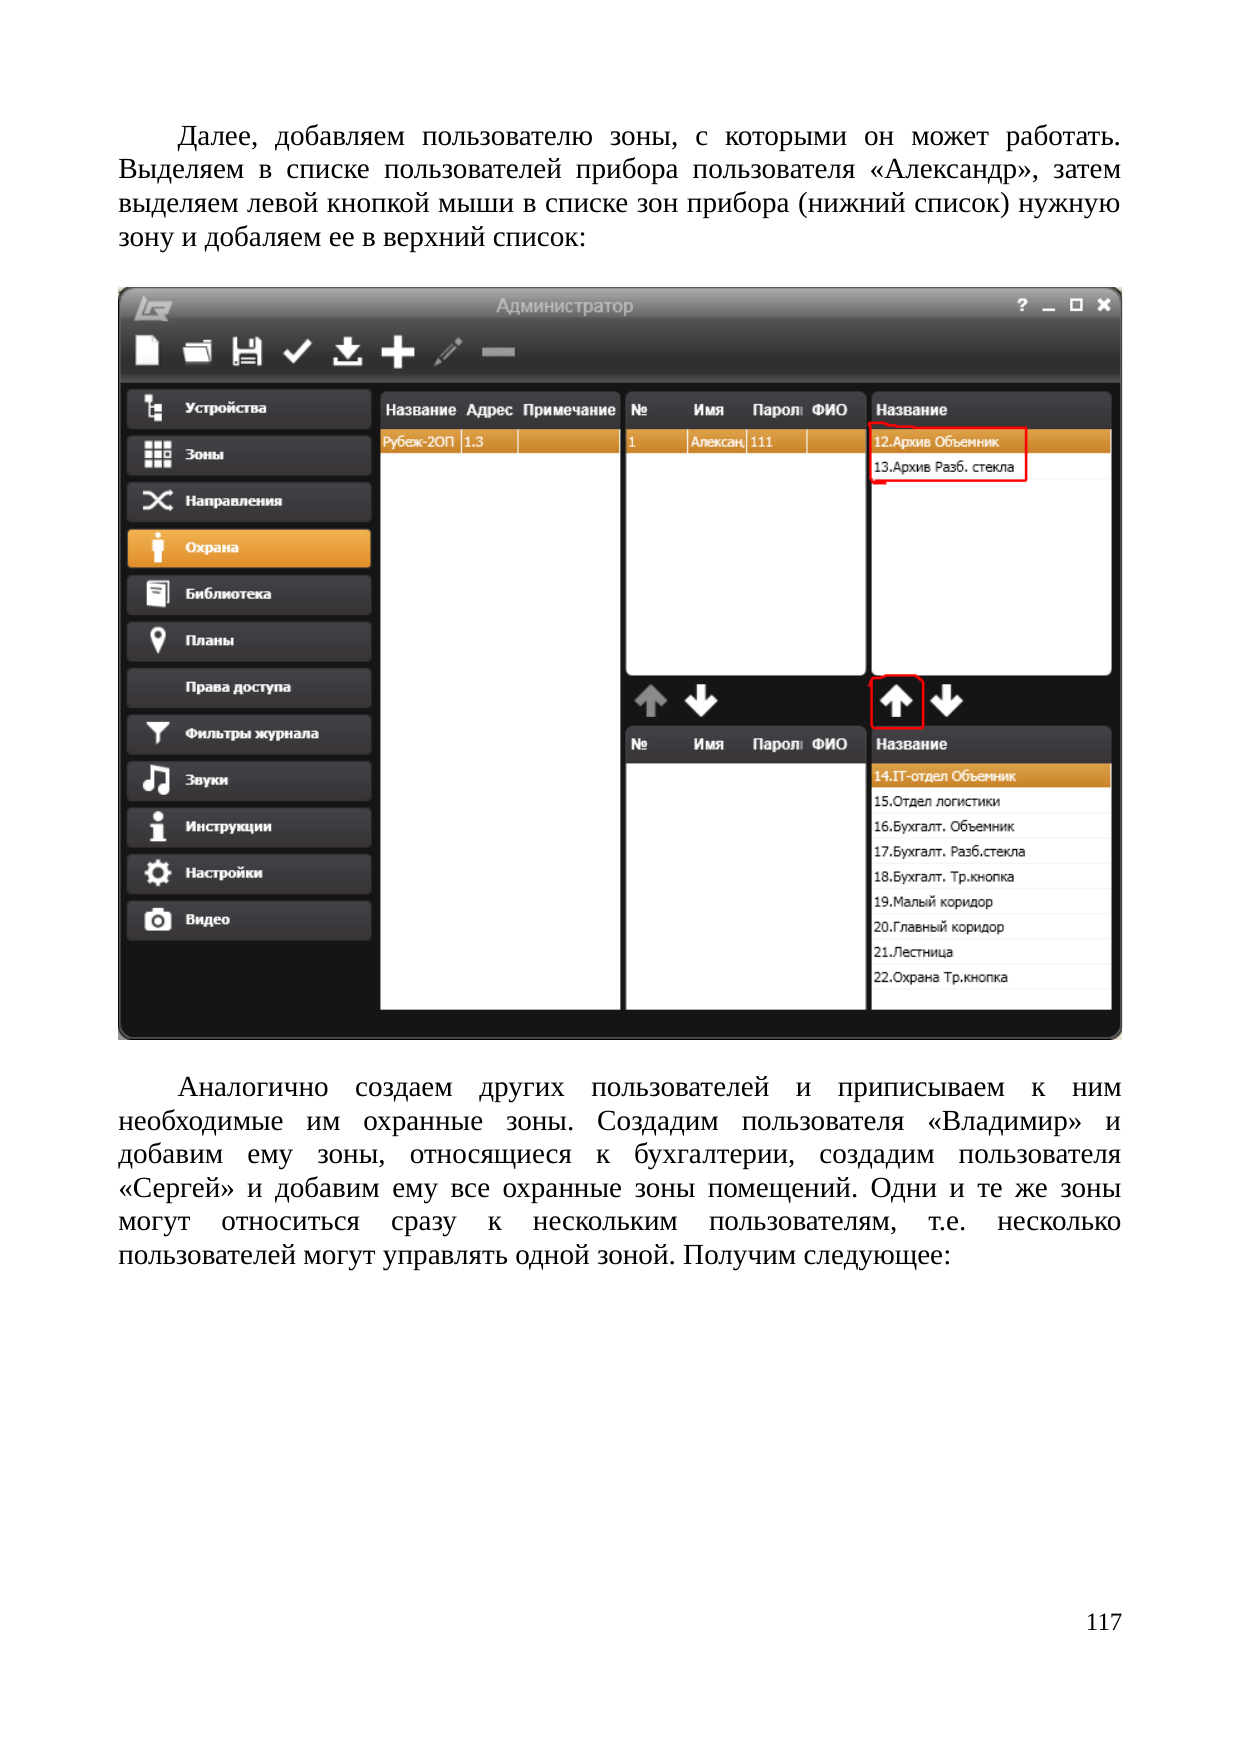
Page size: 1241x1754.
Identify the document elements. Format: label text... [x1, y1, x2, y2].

text [118, 252, 1122, 287]
text Аналогично создаем других пользователей и приписываем к ним необходимые им охранные зоны. Создадим пользователя «Владимир» и добавим ему зоны, относящиеся к бухгалтерии, создадим пользователя «Сергей» и добавим ему все охранные зоны помещений. Одни и те же зоны могут относиться сразу к нескольким пользователям, т.е. несколько пользователей могут управлять одной зоной. Получим следующее: [118, 1040, 1122, 1271]
text Далее, добавляем пользователю зоны, с которыми он может работать. Выделяем в списке пользователей прибора пользователя «Александр», затем выделяем левой кнопкой мыши в списке зон прибора (нижний список) нужную зону и добаляем ее в верхний список: [118, 118, 1122, 252]
picture [118, 287, 1123, 1040]
